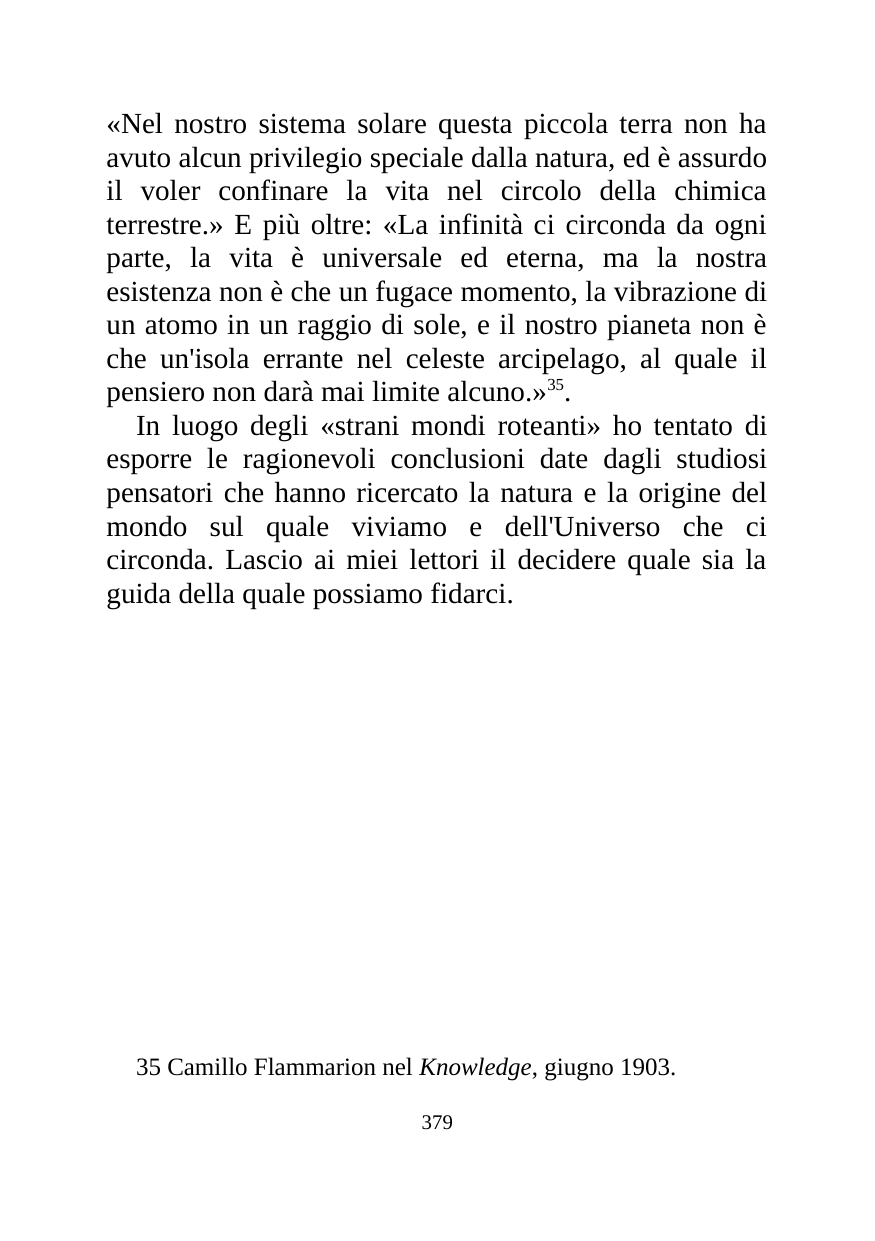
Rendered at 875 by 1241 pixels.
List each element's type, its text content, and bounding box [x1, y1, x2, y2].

text In luogo degli «strani mondi roteanti» ho tentato di esporre le ragionevoli conclusioni date dagli studiosi pensatori che hanno ricercato la natura e la origine del mondo sul quale viviamo e dell'Universo che ci circonda. Lascio ai miei lettori il decidere quale sia la guida della quale possiamo fidarci. [106, 408, 768, 609]
text Camillo Flammarion nel Knowledge, giugno 1903. [106, 1052, 768, 1080]
text «Nel nostro sistema solare questa piccola terra non ha avuto alcun privilegio speciale dalla natura, ed è assurdo il voler confinare la vita nel circolo della chimica terrestre.» E più oltre: «La infinità ci circonda da ogni parte, la vita è universale ed eterna, ma la nostra esistenza non è che un fugace momento, la vibrazione di un atomo in un raggio di sole, e il nostro pianeta non è che un'isola errante nel celeste arcipelago, al quale il pensiero non darà mai limite alcuno.». [106, 106, 768, 408]
